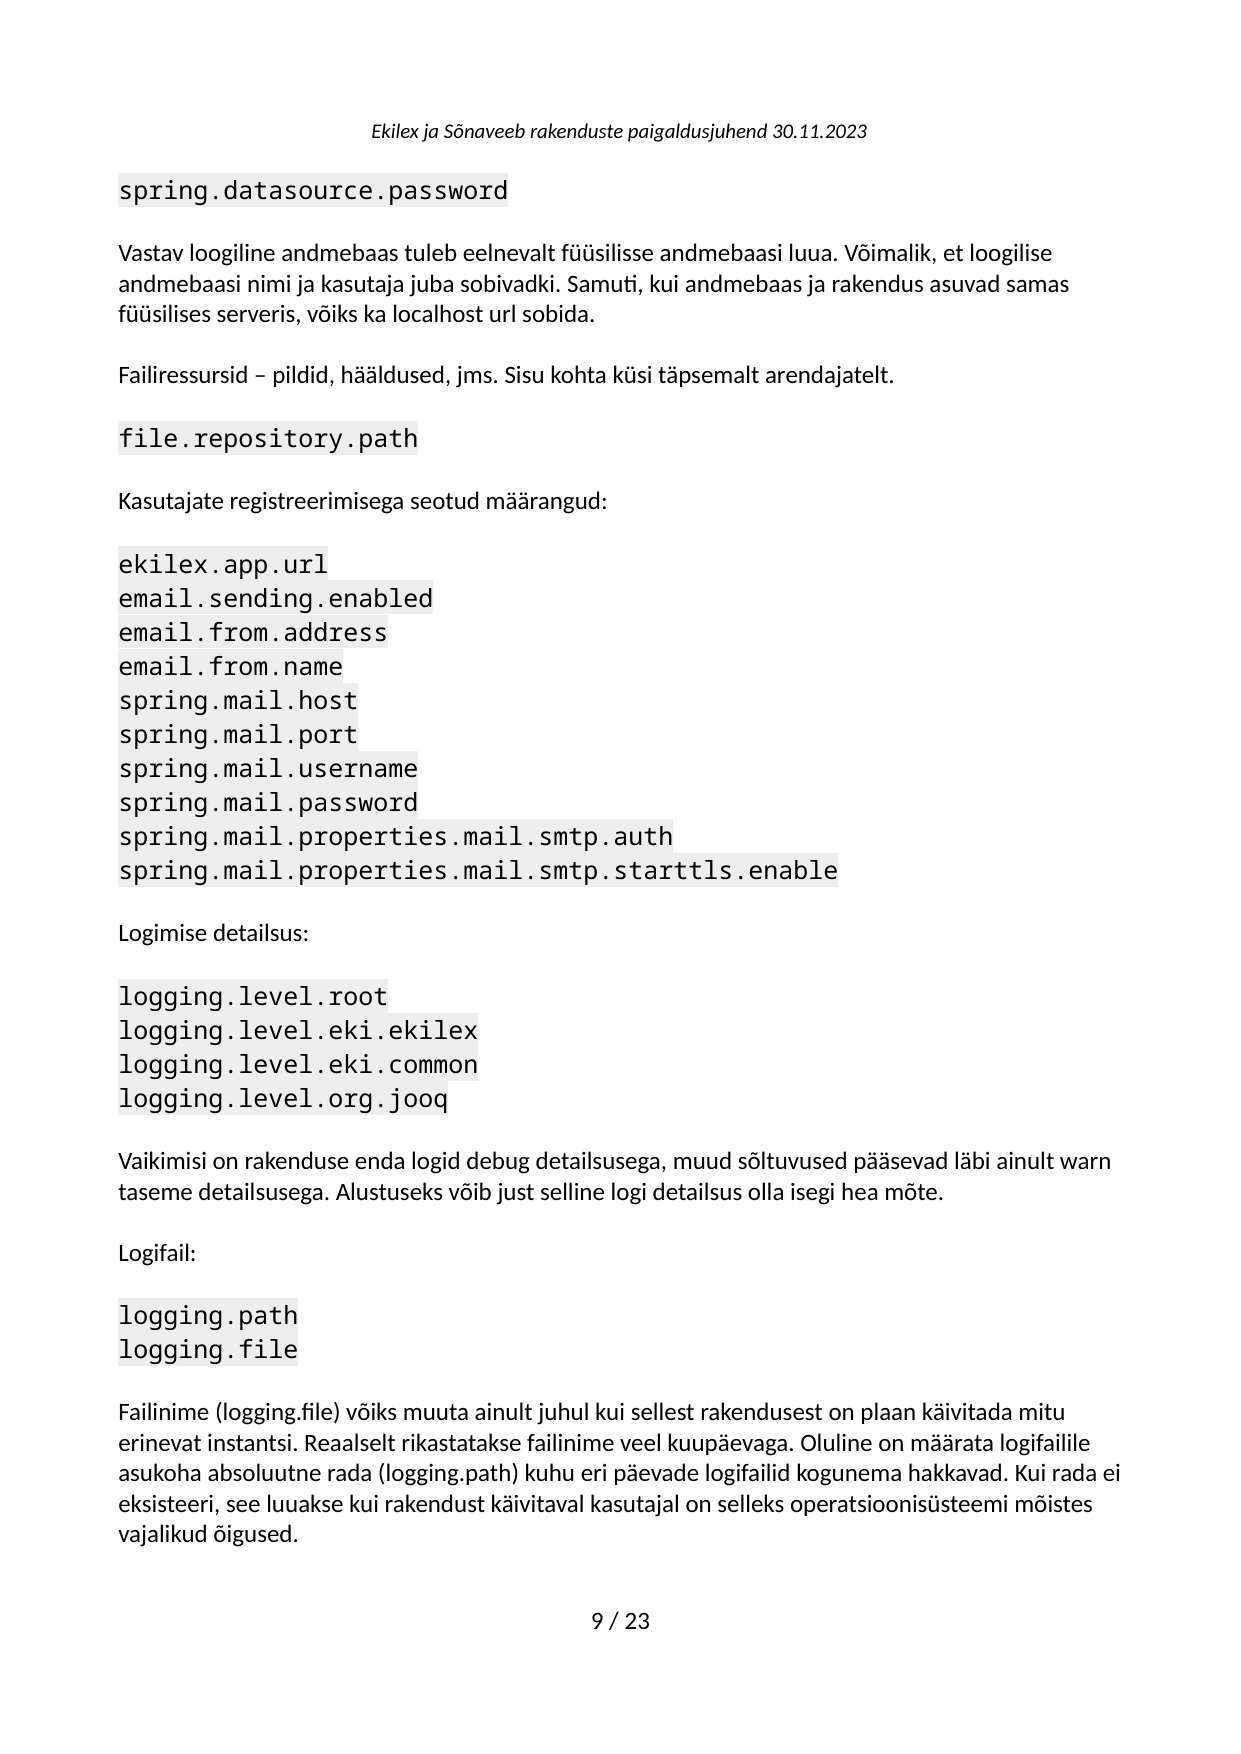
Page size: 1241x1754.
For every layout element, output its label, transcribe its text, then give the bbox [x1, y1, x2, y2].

text Vastav loogiline andmebaas tuleb eelnevalt füüsilisse andmebaasi luua. Võimalik, et loogilise andmebaasi nimi ja kasutaja juba sobivadki. Samuti, kui andmebaas ja rakendus asuvad samas füüsilises serveris, võiks ka localhost url sobida. [118, 238, 1122, 329]
text logging.path [118, 1298, 1122, 1332]
text Logifail: [118, 1237, 1122, 1267]
text logging.level.root [118, 978, 1122, 1013]
text logging.level.org.jooq [118, 1081, 1122, 1115]
text email.from.address [118, 614, 1122, 648]
text file.repository.path [118, 421, 1122, 455]
text Vaikimisi on rakenduse enda logid debug detailsusega, muud sõltuvused pääsevad läbi ainult warn taseme detailsusega. Alustuseks võib just selline logi detailsus olla isegi hea mõte. [118, 1145, 1122, 1206]
text spring.mail.username [118, 751, 1122, 785]
text spring.datasource.password [118, 173, 1122, 207]
text spring.mail.password [118, 785, 1122, 819]
text spring.mail.port [118, 717, 1122, 751]
text logging.level.eki.ekilex [118, 1013, 1122, 1047]
text Failinime (logging.file) võiks muuta ainult juhul kui sellest rakendusest on plaan käivitada mitu erinevat instantsi. Reaalselt rikastatakse failinime veel kuupäevaga. Oluline on määrata logifailile asukoha absoluutne rada (logging.path) kuhu eri päevade logifailid kogunema hakkavad. Kui rada ei eksisteeri, see luuakse kui rakendust käivitaval kasutajal on selleks operatsioonisüsteemi mõistes vajalikud õigused. [118, 1397, 1122, 1549]
text Kasutajate registreerimisega seotud määrangud: [118, 485, 1122, 516]
text ekilex.app.url [118, 546, 1122, 580]
text spring.mail.properties.mail.smtp.starttls.enable [118, 853, 1122, 887]
text spring.mail.properties.mail.smtp.auth [118, 819, 1122, 853]
text logging.file [118, 1332, 1122, 1366]
text Failiressursid – pildid, hääldused, jms. Sisu kohta küsi täpsemalt arendajatelt. [118, 360, 1122, 390]
text Logimise detailsus: [118, 917, 1122, 948]
text logging.level.eki.common [118, 1047, 1122, 1081]
text email.sending.enabled [118, 580, 1122, 614]
text email.from.name [118, 648, 1122, 683]
text spring.mail.host [118, 683, 1122, 717]
